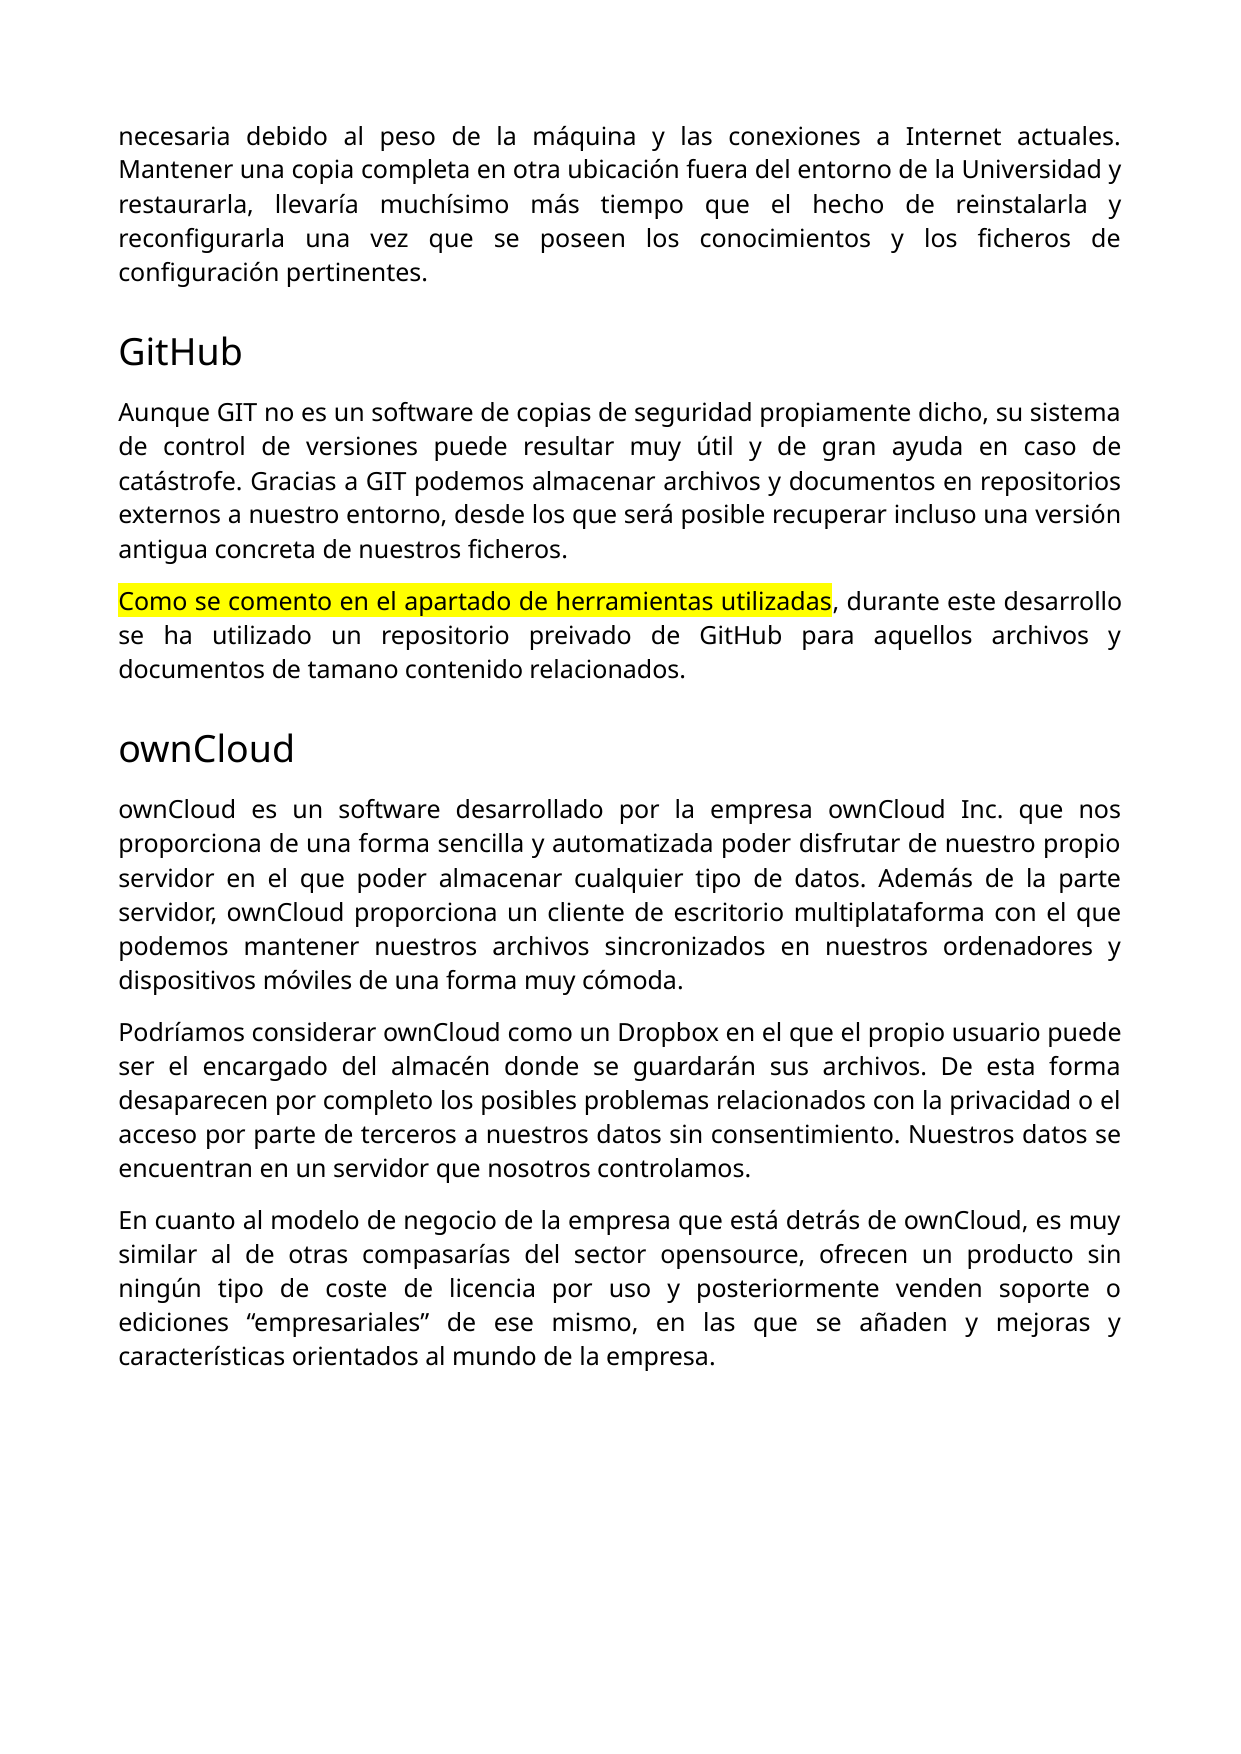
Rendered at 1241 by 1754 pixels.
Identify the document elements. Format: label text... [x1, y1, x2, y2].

text ownCloud es un software desarrollado por la empresa ownCloud Inc. que nos proporciona de una forma sencilla y automatizada poder disfrutar de nuestro propio servidor en el que poder almacenar cualquier tipo de datos. Además de la parte servidor, ownCloud proporciona un cliente de escritorio multiplataforma con el que podemos mantener nuestros archivos sincronizados en nuestros ordenadores y dispositivos móviles de una forma muy cómoda. [118, 792, 1122, 996]
subtitle GitHub [118, 325, 1122, 376]
text En cuanto al modelo de negocio de la empresa que está detrás de ownCloud, es muy similar al de otras compasarías del sector opensource, ofrecen un producto sin ningún tipo de coste de licencia por uso y posteriormente venden soporte o ediciones “empresariales” de ese mismo, en las que se añaden y mejoras y características orientados al mundo de la empresa. [118, 1203, 1122, 1373]
text necesaria debido al peso de la máquina y las conexiones a Internet actuales. Mantener una copia completa en otra ubicación fuera del entorno de la Universidad y restaurarla, llevaría muchísimo más tiempo que el hecho de reinstalarla y reconfigurarla una vez que se poseen los conocimientos y los ficheros de configuración pertinentes. [118, 118, 1122, 288]
text Aunque GIT no es un software de copias de seguridad propiamente dicho, su sistema de control de versiones puede resultar muy útil y de gran ayuda en caso de catástrofe. Gracias a GIT podemos almacenar archivos y documentos en repositorios externos a nuestro entorno, desde los que será posible recuperar incluso una versión antigua concreta de nuestros ficheros. [118, 395, 1122, 565]
text Podríamos considerar ownCloud como un Dropbox en el que el propio usuario puede ser el encargado del almacén donde se guardarán sus archivos. De esta forma desaparecen por completo los posibles problemas relacionados con la privacidad o el acceso por parte de terceros a nuestros datos sin consentimiento. Nuestros datos se encuentran en un servidor que nosotros controlamos. [118, 1014, 1122, 1185]
subtitle ownCloud [118, 722, 1122, 773]
text Como se comento en el apartado de herramientas utilizadas, durante este desarrollo se ha utilizado un repositorio preivado de GitHub para aquellos archivos y documentos de tamano contenido relacionados. [118, 583, 1122, 686]
